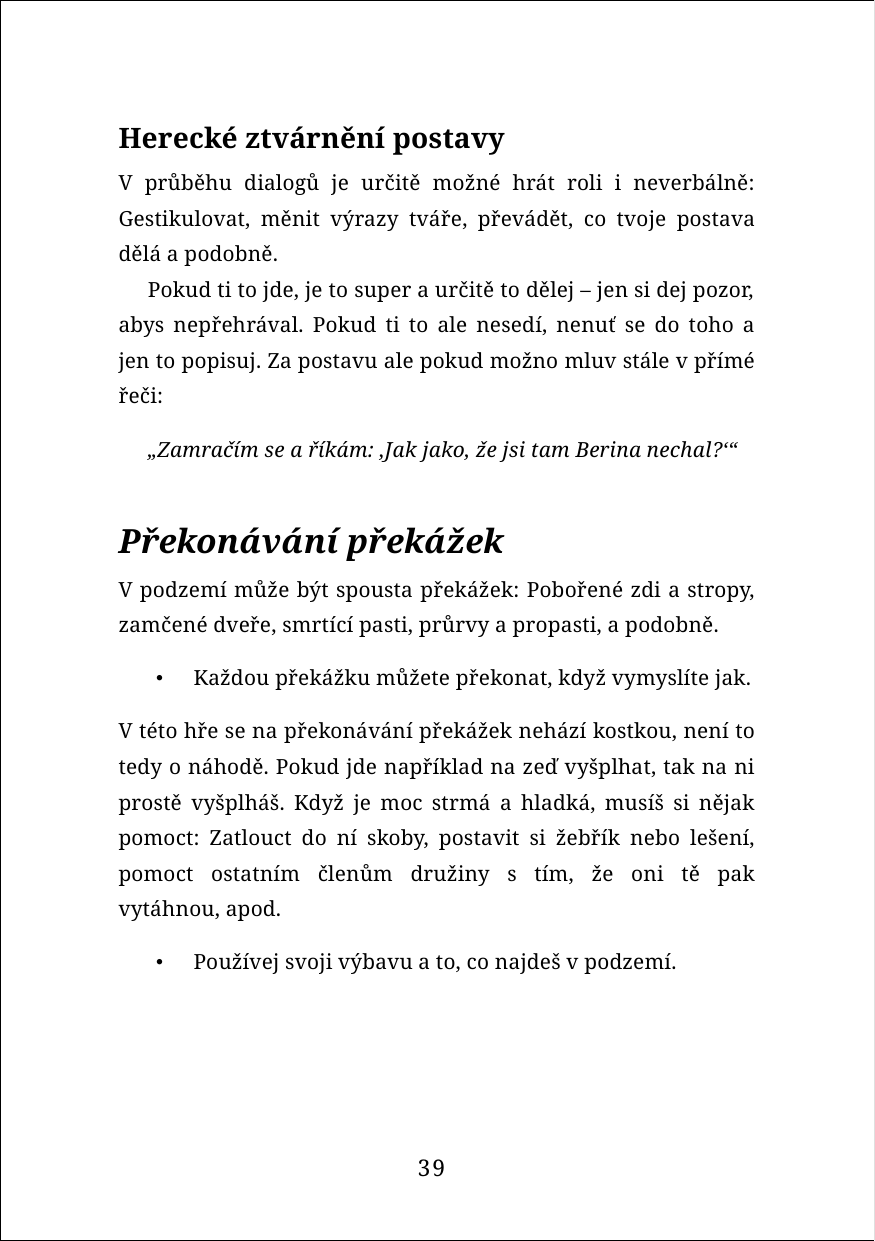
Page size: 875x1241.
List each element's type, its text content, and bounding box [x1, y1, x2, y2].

subtitle Herecké ztvárnění postavy [118, 118, 756, 157]
text V této hře se na překonávání překážek nehází kostkou, není to tedy o náhodě. Pokud jde například na zeď vyšplhat, tak na ni prostě vyšplháš. Když je moc strmá a hladká, musíš si nějak pomoct: Zatlouct do ní skoby, postavit si žebřík nebo lešení, pomoct ostatním členům družiny s tím, že oni tě pak vytáhnou, apod. [118, 717, 756, 923]
text „Zamračím se a říkám: ‚Jak jako, že jsi tam Berina nechal?‘“ [118, 435, 756, 463]
list Používej svoji výbavu a to, co najdeš v podzemí. [156, 947, 756, 976]
list Každou překážku můžete překonat, když vymyslíte jak. [156, 663, 756, 692]
subtitle Překonávání překážek [118, 517, 756, 563]
text V průběhu dialogů je určitě možné hrát roli i neverbálně: Gestikulovat, měnit výrazy tváře, převádět, co tvoje postava dělá a podobně. Pokud ti to jde, je to super a určitě to dělej – jen si dej pozor, abys nepřehrával. Pokud ti to ale nesedí, nenuť se do toho a jen to popisuj. Za postavu ale pokud možno mluv stále v přímé řeči: [118, 168, 756, 410]
text V podzemí může být spousta překážek: Pobořené zdi a stropy, zamčené dveře, smrtící pasti, průrvy a propasti, a podobně. [118, 575, 756, 639]
